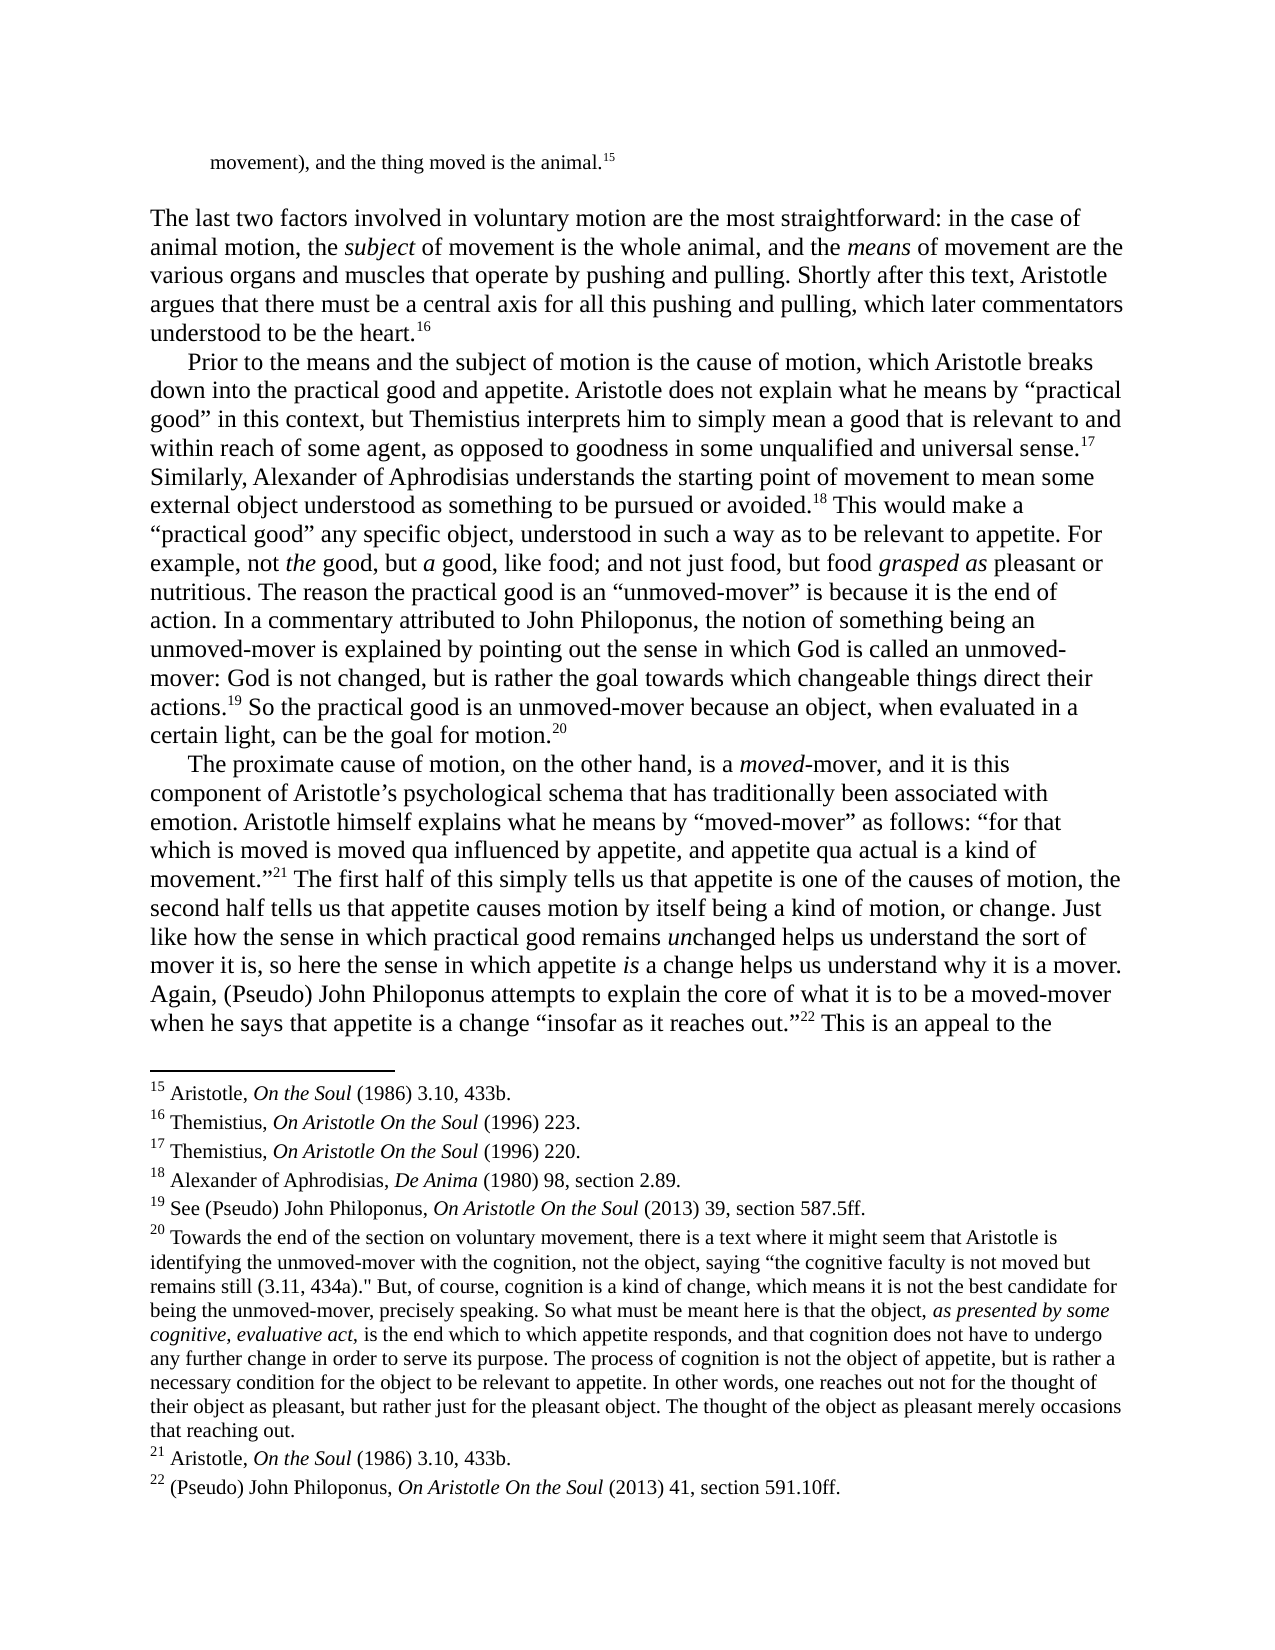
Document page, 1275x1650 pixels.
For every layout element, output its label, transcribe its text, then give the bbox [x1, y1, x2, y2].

text The last two factors involved in voluntary motion are the most straightforward: in the case of animal motion, the subject of movement is the whole animal, and the means of movement are the various organs and muscles that operate by pushing and pulling. Shortly after this text, Aristotle argues that there must be a central axis for all this pushing and pulling, which later commentators understood to be the heart. [150, 203, 1125, 347]
text Themistius, On Aristotle On the Soul (1996) 223. [150, 1106, 1125, 1135]
text Prior to the means and the subject of motion is the cause of motion, which Aristotle breaks down into the practical good and appetite. Aristotle does not explain what he means by “practical good” in this context, but Themistius interprets him to simply mean a good that is relevant to and within reach of some agent, as opposed to goodness in some unqualified and universal sense. Similarly, Alexander of Aphrodisias understands the starting point of movement to mean some external object understood as something to be pursued or avoided. This would make a “practical good” any specific object, understood in such a way as to be relevant to appetite. For example, not the good, but a good, like food; and not just food, but food grasped as pleasant or nutritious. The reason the practical good is an “unmoved-mover” is because it is the end of action. In a commentary attributed to John Philoponus, the notion of something being an unmoved-mover is explained by pointing out the sense in which God is called an unmoved-mover: God is not changed, but is rather the goal towards which changeable things direct their actions. So the practical good is an unmoved-mover because an object, when evaluated in a certain light, can be the goal for motion. [150, 347, 1125, 749]
text See (Pseudo) John Philoponus, On Aristotle On the Soul (2013) 39, section 587.5ff. [150, 1192, 1125, 1221]
text Towards the end of the section on voluntary movement, there is a text where it might seem that Aristotle is identifying the unmoved-mover with the cognition, not the object, saying “the cognitive faculty is not moved but remains still (3.11, 434a)." But, of course, cognition is a kind of change, which means it is not the best candidate for being the unmoved-mover, precisely speaking. So what must be meant here is that the object, as presented by some cognitive, evaluative act, is the end which to which appetite responds, and that cognition does not have to undergo any further change in order to serve its purpose. The process of cognition is not the object of appetite, but is rather a necessary condition for the object to be relevant to appetite. In other words, one reaches out not for the thought of their object as pleasant, but rather just for the pleasant object. The thought of the object as pleasant merely occasions that reaching out. [150, 1221, 1125, 1442]
text Aristotle, On the Soul (1986) 3.10, 433b. [150, 1077, 1125, 1106]
text movement), and the thing moved is the animal. [210, 150, 1125, 174]
text Themistius, On Aristotle On the Soul (1996) 220. [150, 1135, 1125, 1164]
text The proximate cause of motion, on the other hand, is a moved-mover, and it is this component of Aristotle’s psychological schema that has traditionally been associated with emotion. Aristotle himself explains what he means by “moved-mover” as follows: “for that which is moved is moved qua influenced by appetite, and appetite qua actual is a kind of movement.” The first half of this simply tells us that appetite is one of the causes of motion, the second half tells us that appetite causes motion by itself being a kind of motion, or change. Just like how the sense in which practical good remains unchanged helps us understand the sort of mover it is, so here the sense in which appetite is a change helps us understand why it is a mover. Again, (Pseudo) John Philoponus attempts to explain the core of what it is to be a moved-mover when he says that appetite is a change “insofar as it reaches out.” This is an appeal to the [150, 749, 1125, 1037]
text Aristotle, On the Soul (1986) 3.10, 433b. [150, 1442, 1125, 1471]
text Alexander of Aphrodisias, De Anima (1980) 98, section 2.89. [150, 1164, 1125, 1192]
text (Pseudo) John Philoponus, On Aristotle On the Soul (2013) 41, section 591.10ff. [150, 1471, 1125, 1500]
